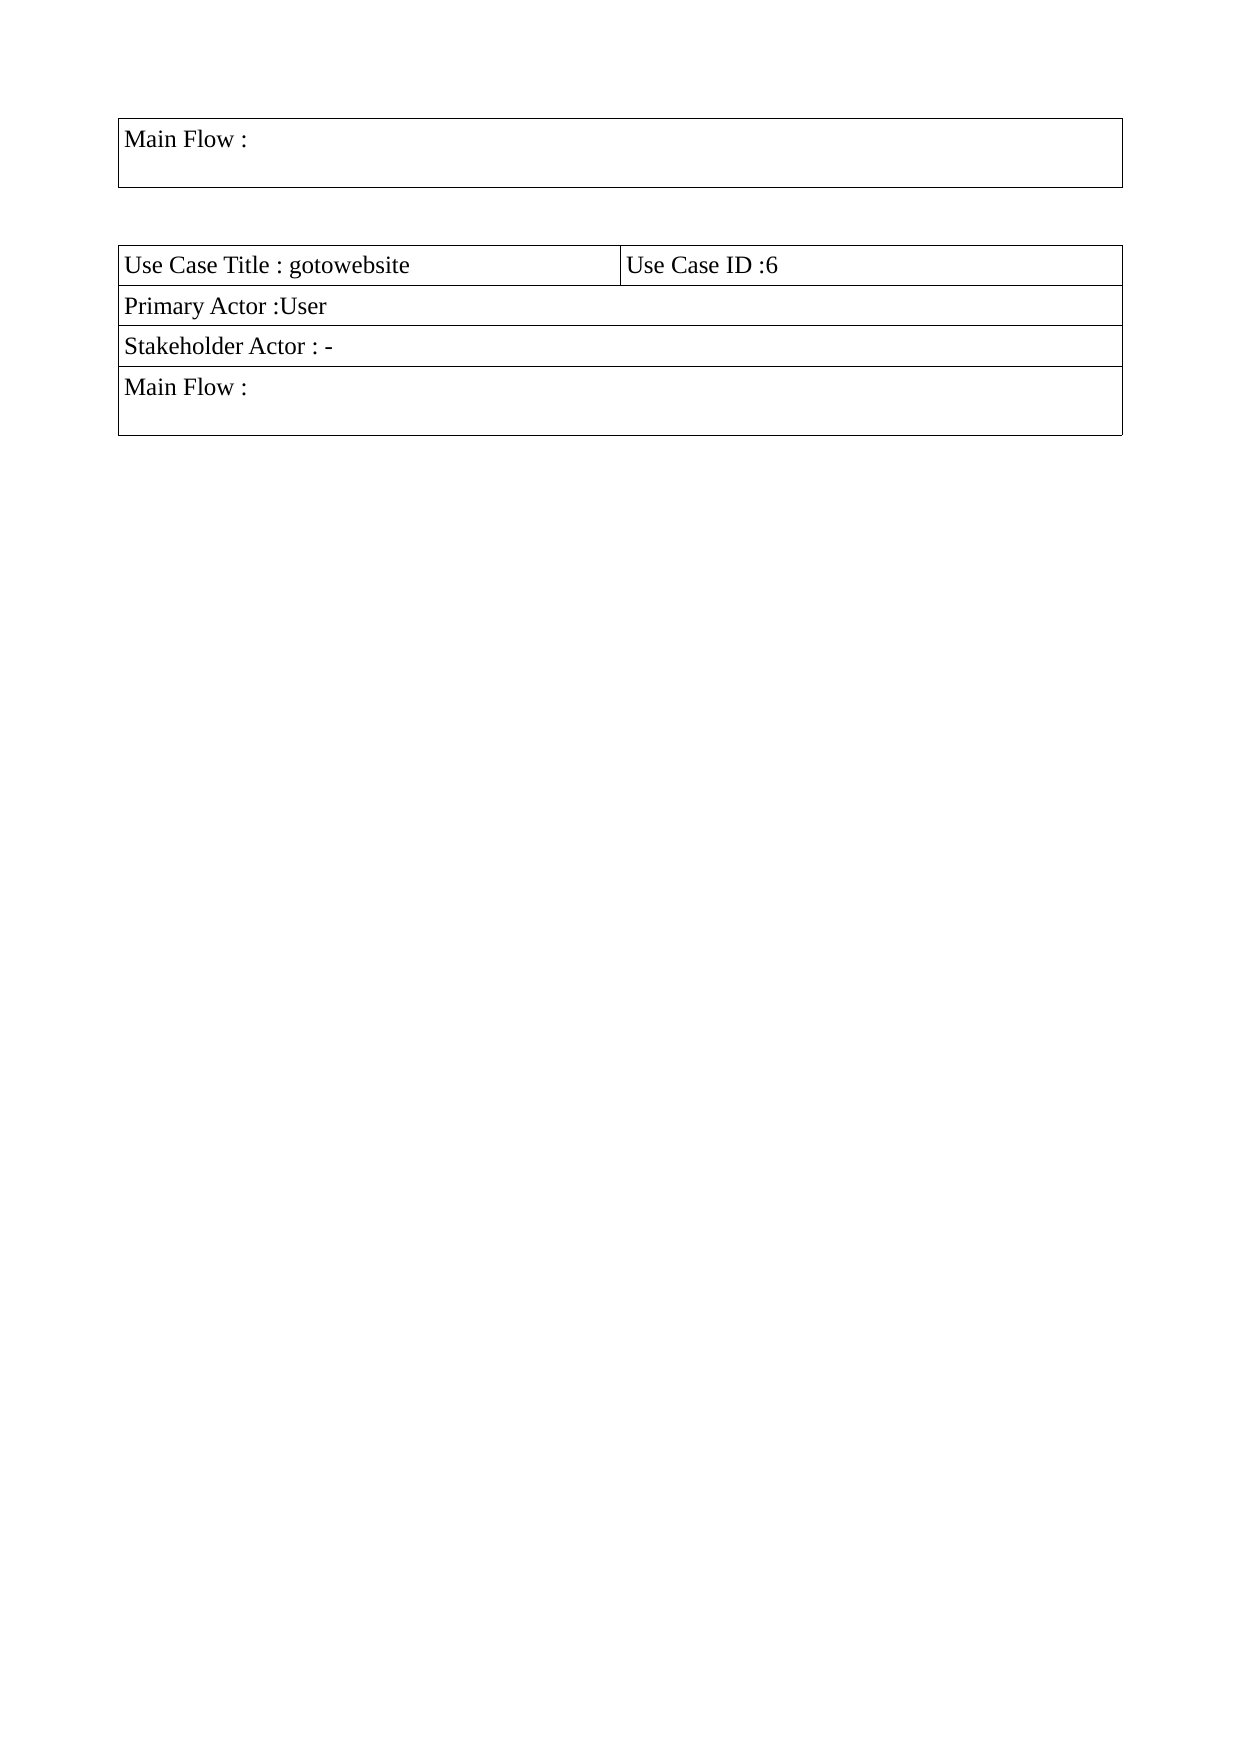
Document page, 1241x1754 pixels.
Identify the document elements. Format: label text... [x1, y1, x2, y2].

table_header Use Case Title : gotowebsite [119, 246, 620, 285]
table_cell Main Flow : [119, 119, 1122, 187]
table_cell Primary Actor :User [119, 286, 1122, 325]
table_cell Main Flow : [119, 367, 1122, 435]
table_header Use Case ID :6 [621, 246, 1122, 285]
table_cell Stakeholder Actor : - [119, 326, 1122, 366]
